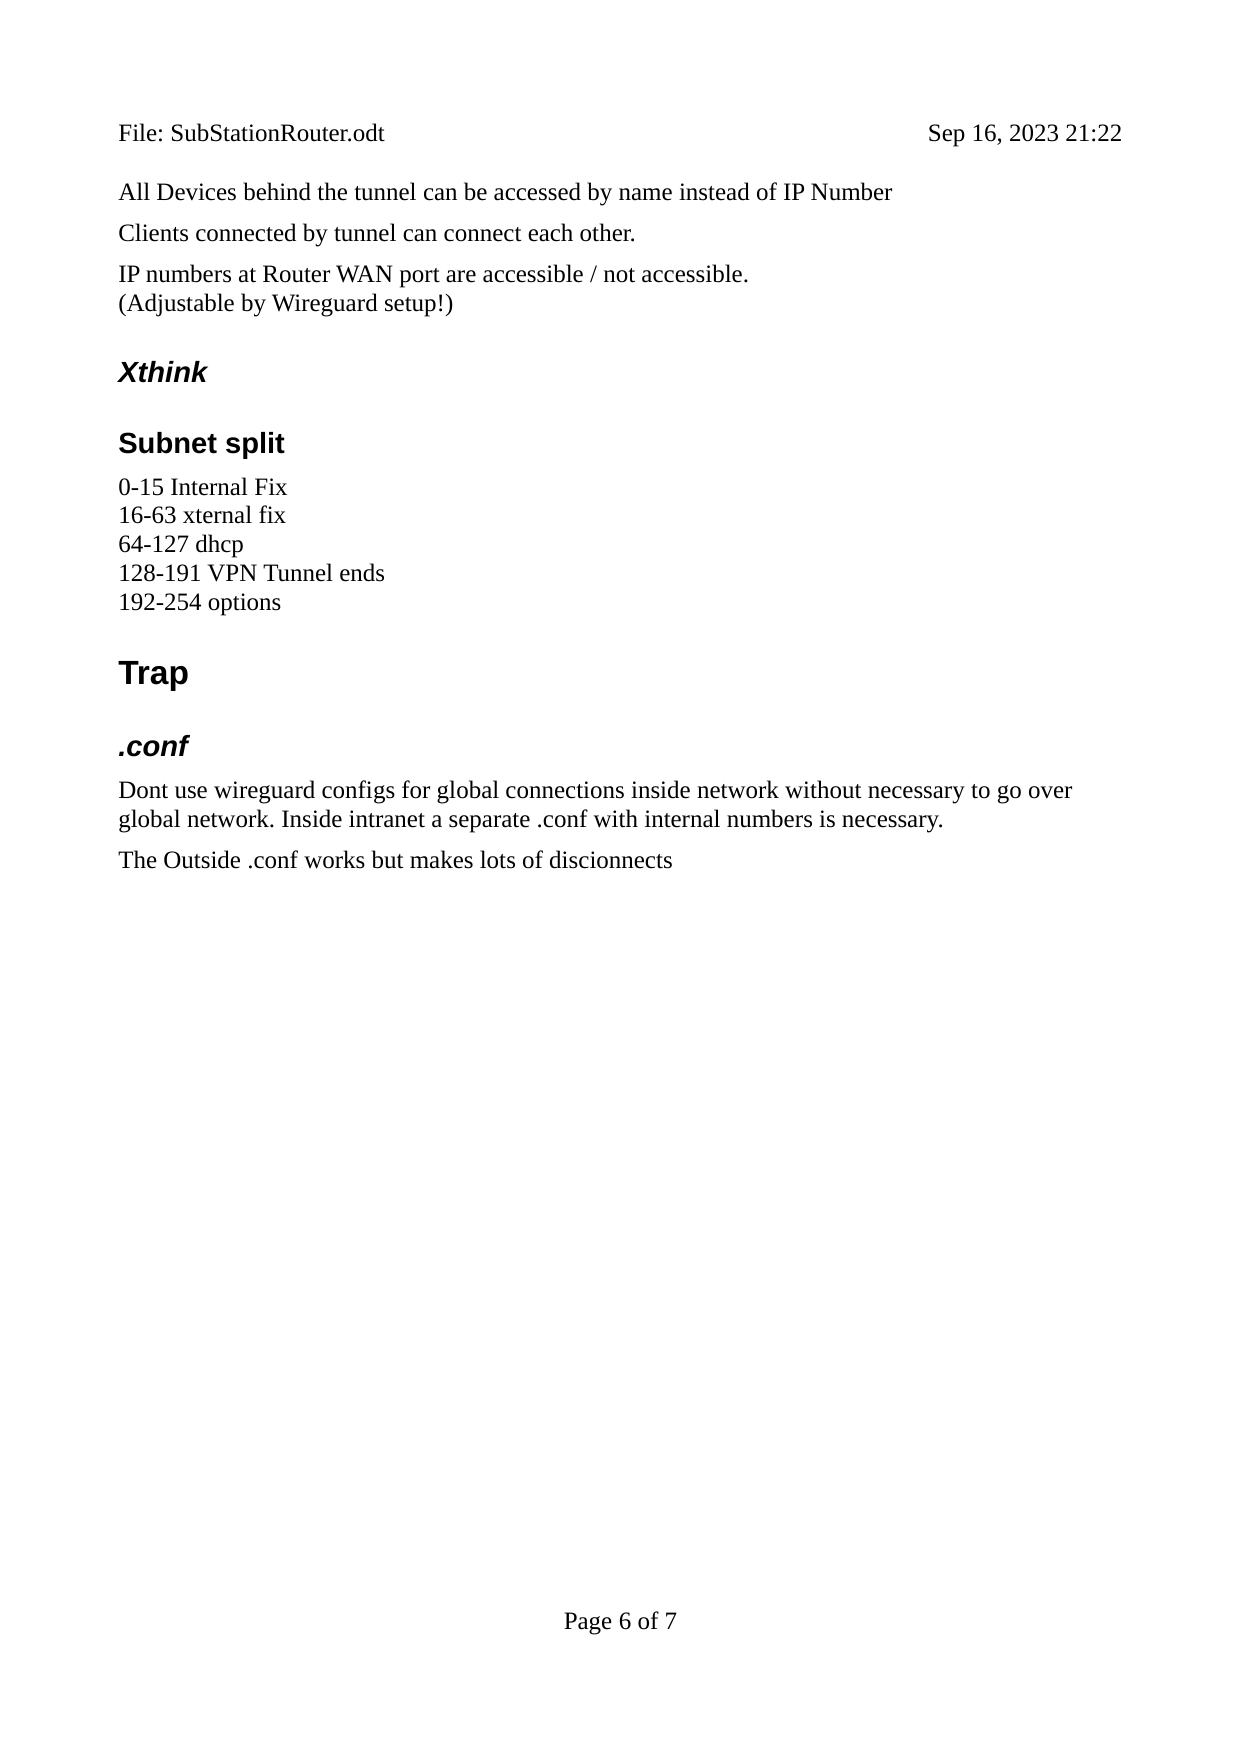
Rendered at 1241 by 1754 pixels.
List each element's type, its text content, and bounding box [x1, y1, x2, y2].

text The Outside .conf works but makes lots of discionnects [118, 845, 1122, 874]
subtitle Trap [118, 653, 1122, 692]
subtitle Xthink [118, 354, 1122, 388]
subtitle Subnet split [118, 426, 1122, 459]
text IP numbers at Router WAN port are accessible / not accessible. (Adjustable by Wireguard setup!) [118, 259, 1122, 317]
text Clients connected by tunnel can connect each other. [118, 218, 1122, 247]
text All Devices behind the tunnel can be accessed by name instead of IP Number [118, 177, 1122, 206]
text 0-15 Internal Fix 16-63 xternal fix 64-127 dhcp 128-191 VPN Tunnel ends 192-254 options [118, 472, 1122, 615]
subtitle .conf [118, 729, 1122, 763]
text Dont use wireguard configs for global connections inside network without necessary to go over global network. Inside intranet a separate .conf with internal numbers is necessary. [118, 775, 1122, 833]
